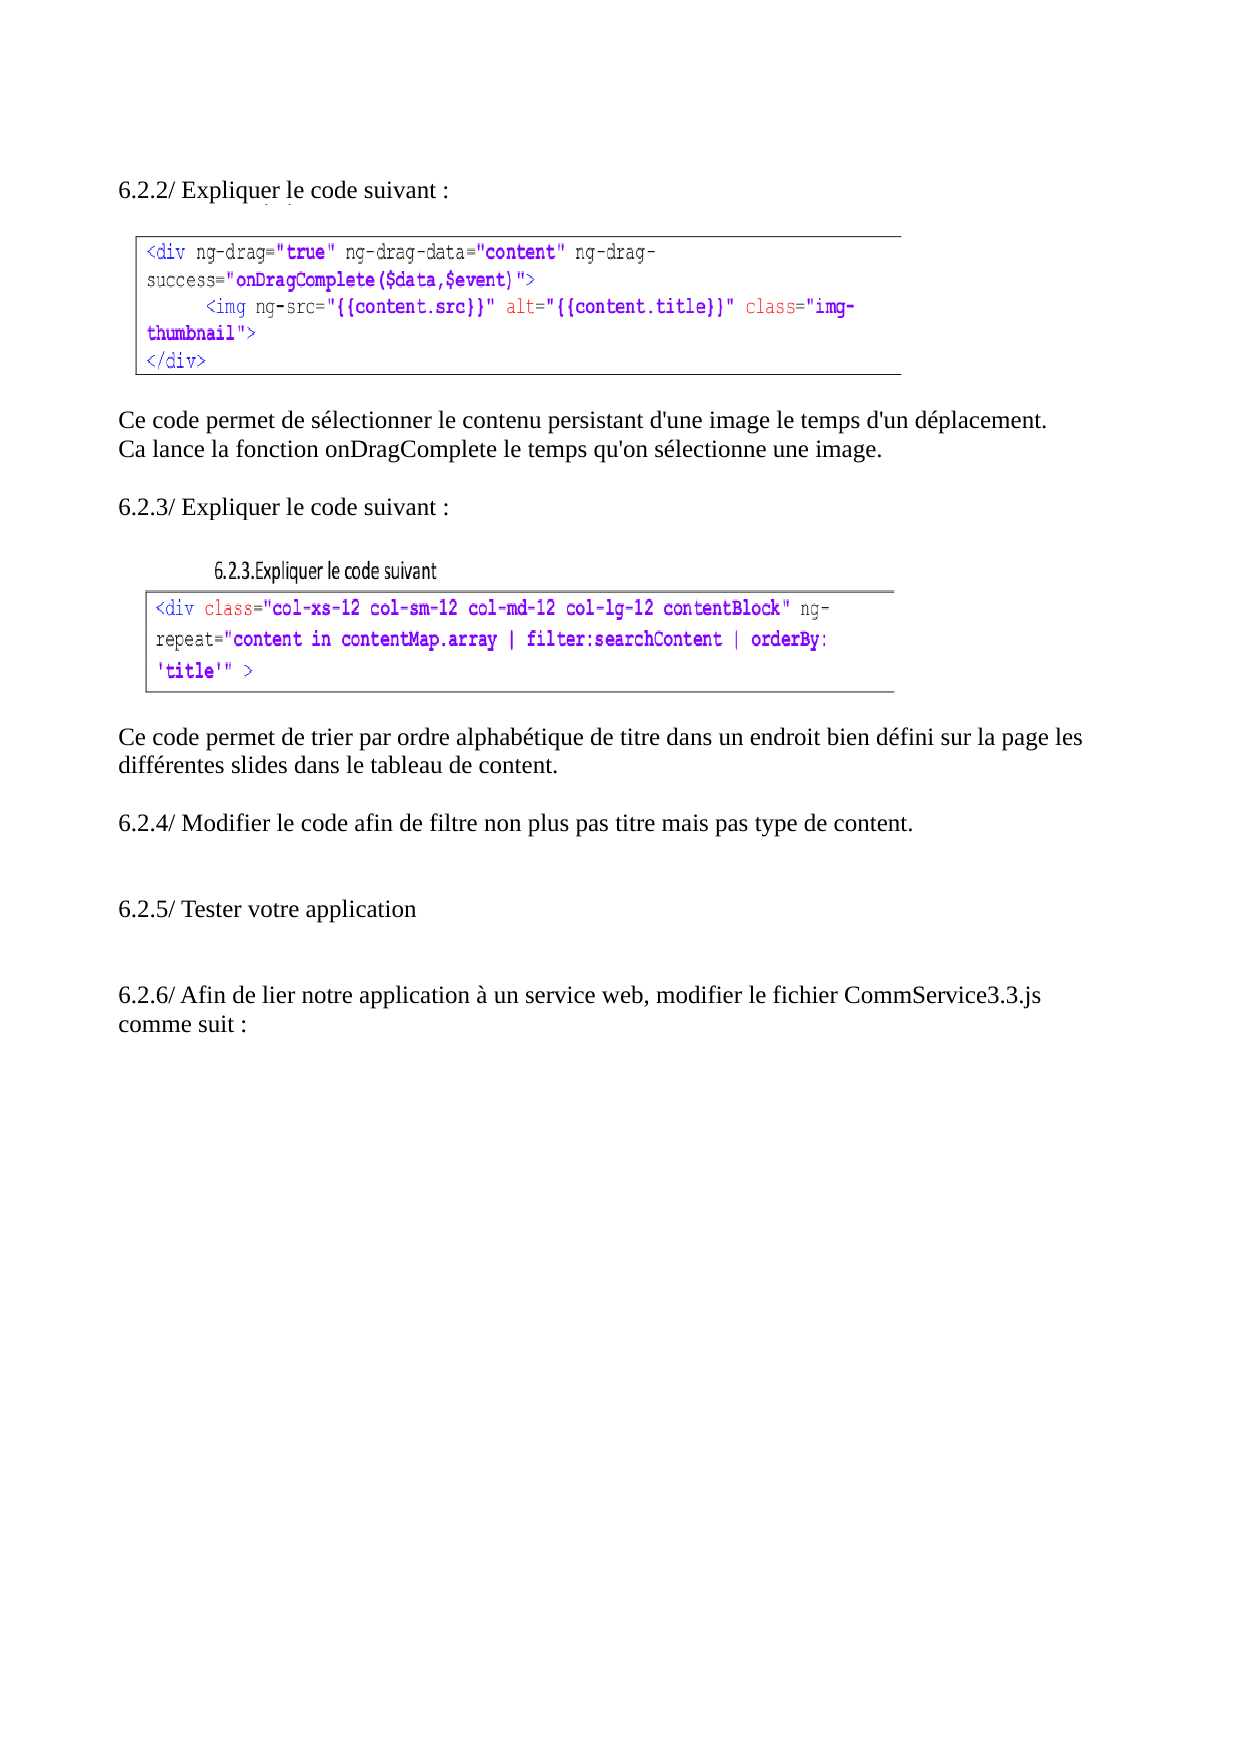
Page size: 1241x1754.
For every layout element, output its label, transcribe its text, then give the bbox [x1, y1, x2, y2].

text comme suit : [118, 1009, 1122, 1038]
text 6.2.6/ Afin de lier notre application à un service web, modifier le fichier CommService3.3.js [118, 981, 1122, 1009]
text 6.2.4/ Modifier le code afin de filtre non plus pas titre mais pas type de content. [118, 808, 1122, 837]
text Ce code permet de sélectionner le contenu persistant d'une image le temps d'un déplacement. [118, 406, 1122, 434]
picture [122, 520, 895, 707]
picture [112, 204, 902, 396]
text Ce code permet de trier par ordre alphabétique de titre dans un endroit bien défini sur la page les différentes slides dans le tableau de content. [118, 722, 1122, 779]
text 6.2.3/ Expliquer le code suivant : [118, 492, 1122, 521]
text 6.2.2/ Expliquer le code suivant : [118, 176, 1122, 204]
text Ca lance la fonction onDragComplete le temps qu'on sélectionne une image. [118, 434, 1122, 463]
text 6.2.5/ Tester votre application [118, 894, 1122, 923]
